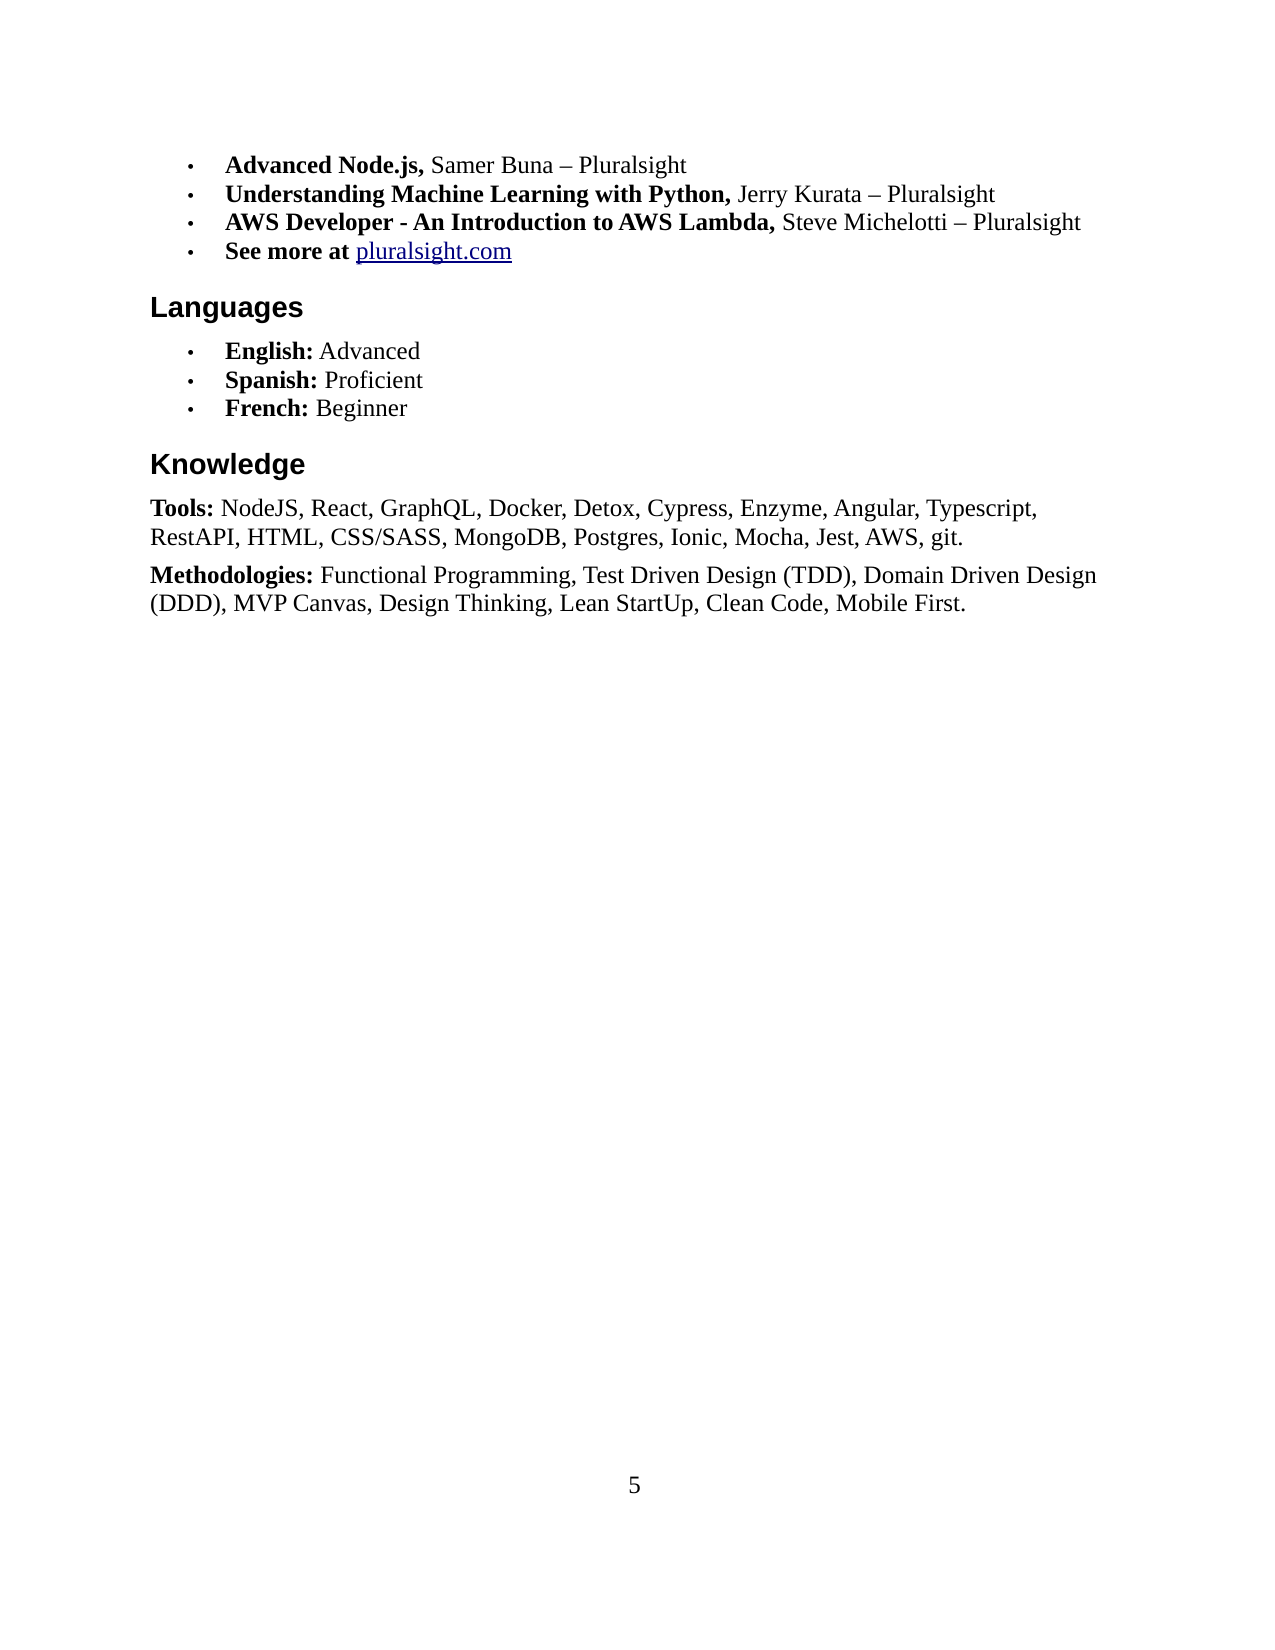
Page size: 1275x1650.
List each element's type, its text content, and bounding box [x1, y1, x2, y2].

list Understanding Machine Learning with Python, Jerry Kurata – Pluralsight [187, 179, 1125, 207]
text Tools: NodeJS, React, GraphQL, Docker, Detox, Cypress, Enzyme, Angular, Typescript, RestAPI, HTML, CSS/SASS, MongoDB, Postgres, Ionic, Mocha, Jest, AWS, git. [150, 493, 1125, 551]
list Spanish: Proficient [187, 365, 1125, 393]
text Methodologies: Functional Programming, Test Driven Design (TDD), Domain Driven Design (DDD), MVP Canvas, Design Thinking, Lean StartUp, Clean Code, Mobile First. [150, 560, 1125, 617]
list Advanced Node.js, Samer Buna – Pluralsight [187, 150, 1125, 179]
list English: Advanced [187, 336, 1125, 365]
list AWS Developer - An Introduction to AWS Lambda, Steve Michelotti – Pluralsight [187, 207, 1125, 236]
subtitle Languages [150, 290, 1125, 323]
list See more at pluralsight.com [187, 236, 1125, 265]
subtitle Knowledge [150, 447, 1125, 481]
list French: Beginner [187, 393, 1125, 422]
